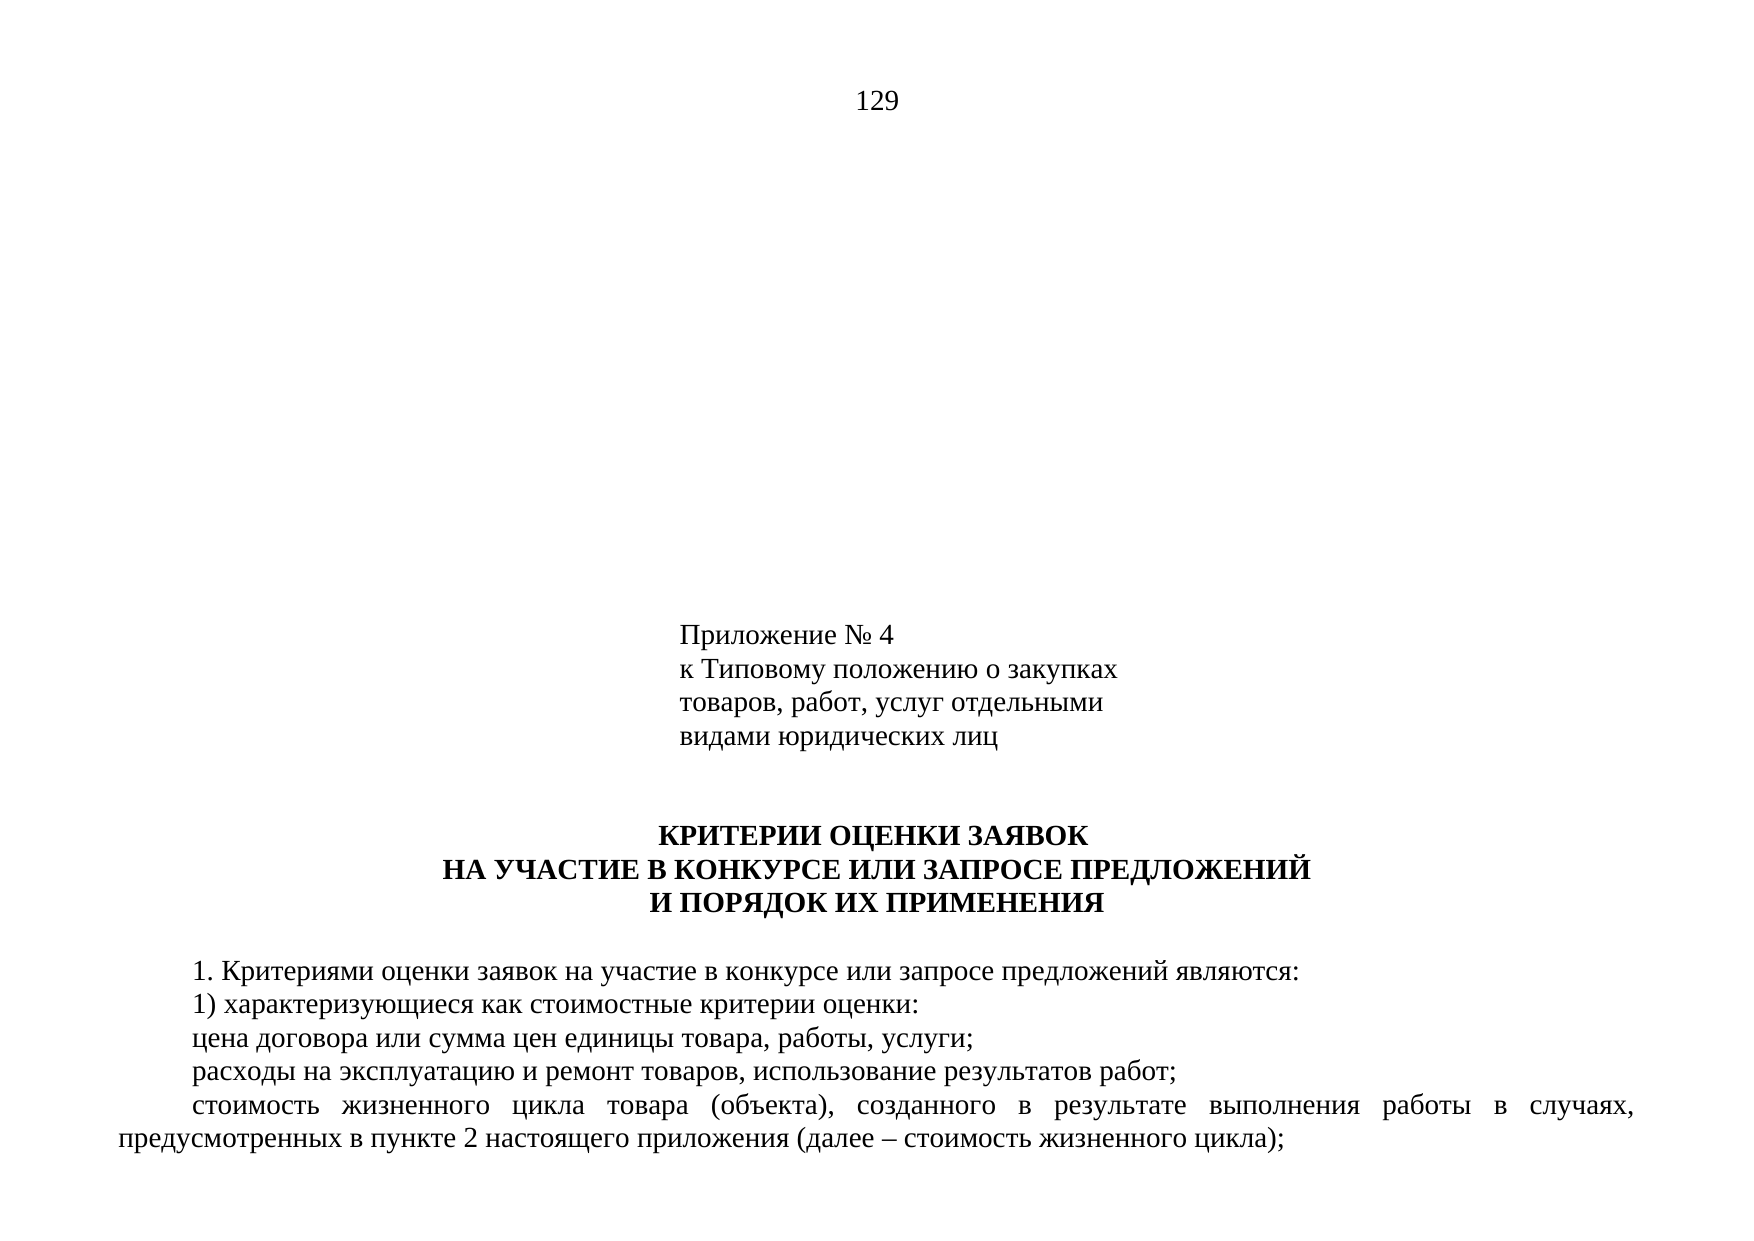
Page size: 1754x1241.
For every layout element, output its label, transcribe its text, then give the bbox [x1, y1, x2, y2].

text видами юридических лиц [118, 718, 1636, 751]
text 1) характеризующиеся как стоимостные критерии оценки: [118, 986, 1636, 1020]
text Приложение № 4 [118, 617, 1636, 651]
text цена договора или сумма цен единицы товара, работы, услуги; [118, 1020, 1636, 1053]
text НА УЧАСТИЕ В КОНКУРСЕ ИЛИ ЗАПРОСЕ ПРЕДЛОЖЕНИЙ [118, 852, 1636, 886]
text И ПОРЯДОК ИХ ПРИМЕНЕНИЯ [118, 886, 1636, 919]
text 1. Критериями оценки заявок на участие в конкурсе или запросе предложений являются: [118, 953, 1636, 986]
text стоимость жизненного цикла товара (объекта), созданного в результате выполнения работы в случаях, предусмотренных в пункте 2 настоящего приложения (далее – стоимость жизненного цикла); [118, 1087, 1636, 1154]
text КРИТЕРИИ ОЦЕНКИ ЗАЯВОК [118, 818, 1636, 852]
text к Типовому положению о закупках [118, 651, 1636, 684]
text расходы на эксплуатацию и ремонт товаров, использование результатов работ; [118, 1053, 1636, 1087]
text товаров, работ, услуг отдельными [118, 684, 1636, 718]
